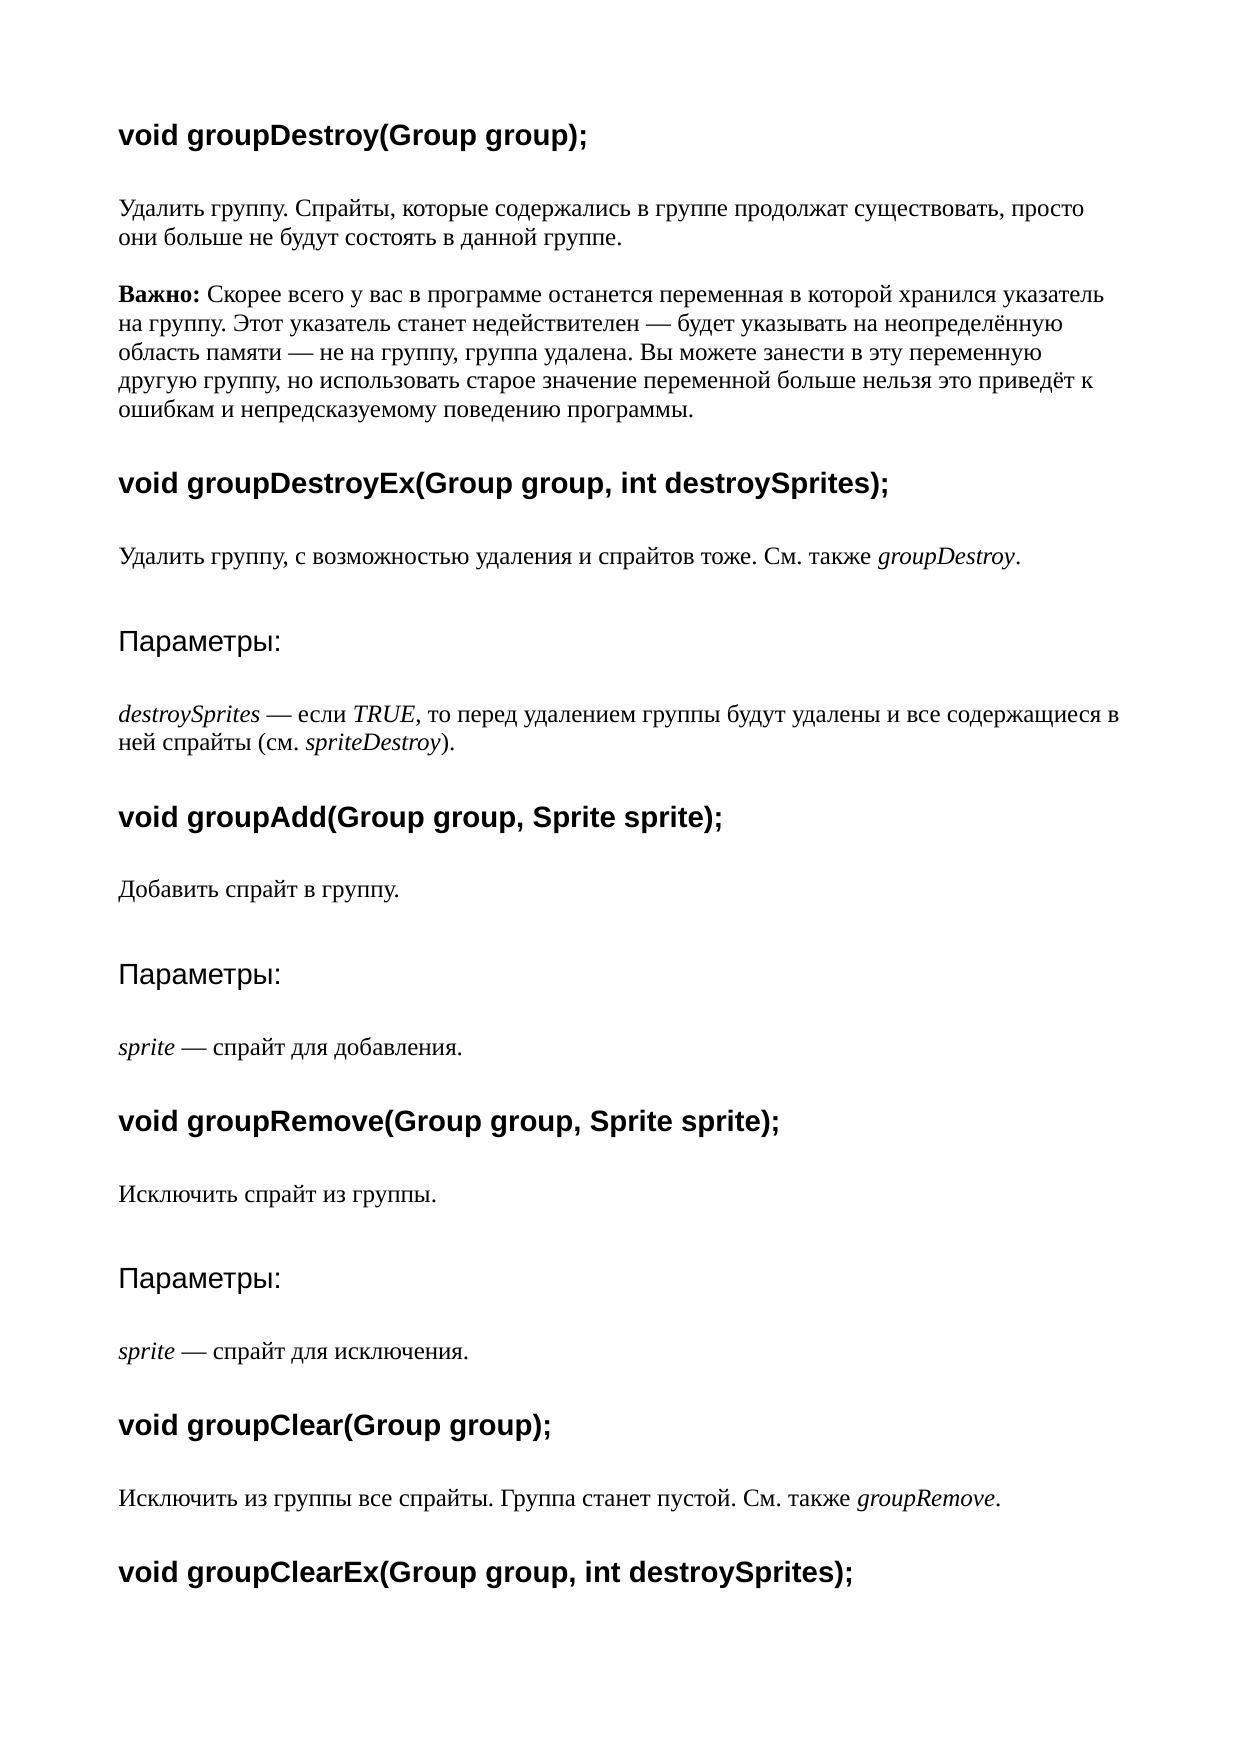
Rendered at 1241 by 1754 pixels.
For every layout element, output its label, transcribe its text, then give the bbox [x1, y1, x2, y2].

text Исключить спрайт из группы. [118, 1179, 1122, 1208]
subtitle void groupRemove(Group group, Sprite sprite); [118, 1104, 1122, 1138]
subtitle Параметры: [118, 957, 1122, 991]
text Важно: Скорее всего у вас в программе останется переменная в которой хранился указатель на группу. Этот указатель станет недействителен — будет указывать на неопределённую область памяти — не на группу, группа удалена. Вы можете занести в эту переменную другую группу, но использовать старое значение переменной больше нельзя это приведёт к ошибкам и непредсказуемому поведению программы. [118, 279, 1122, 423]
subtitle void groupDestroy(Group group); [118, 118, 1122, 152]
text Исключить из группы все спрайты. Группа станет пустой. См. также groupRemove. [118, 1483, 1122, 1512]
subtitle void groupClear(Group group); [118, 1408, 1122, 1442]
subtitle void groupAdd(Group group, Sprite sprite); [118, 799, 1122, 833]
text Удалить группу, с возможностью удаления и спрайтов тоже. См. также groupDestroy. [118, 541, 1122, 570]
subtitle Параметры: [118, 624, 1122, 657]
text sprite — спрайт для исключения. [118, 1336, 1122, 1365]
subtitle Параметры: [118, 1261, 1122, 1295]
text Добавить спрайт в группу. [118, 874, 1122, 903]
text destroySprites — если TRUE, то перед удалением группы будут удалены и все содержащиеся в ней спрайты (см. spriteDestroy). [118, 699, 1122, 756]
text Удалить группу. Спрайты, которые содержались в группе продолжат существовать, просто они больше не будут состоять в данной группе. [118, 193, 1122, 251]
subtitle void groupDestroyEx(Group group, int destroySprites); [118, 466, 1122, 500]
subtitle void groupClearEx(Group group, int destroySprites); [118, 1555, 1122, 1589]
text sprite — спрайт для добавления. [118, 1032, 1122, 1061]
